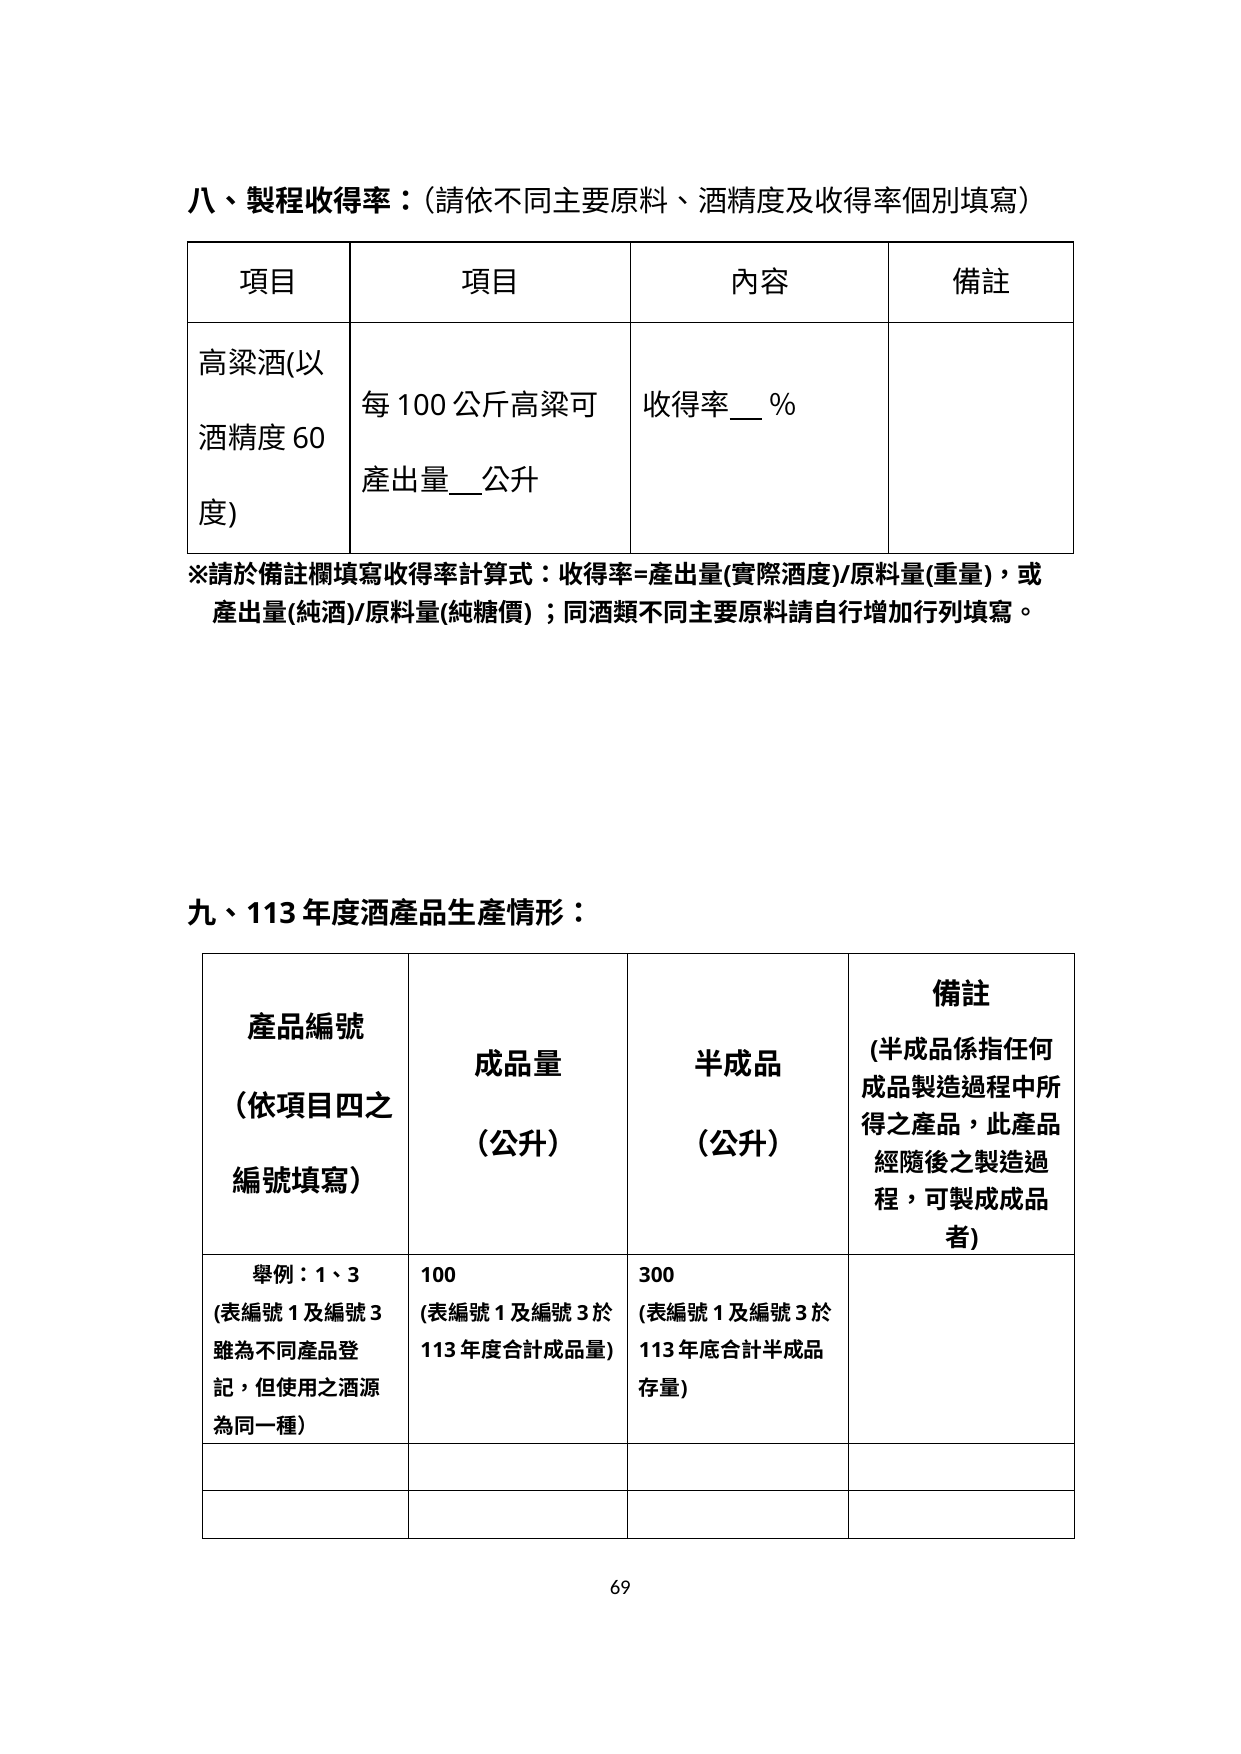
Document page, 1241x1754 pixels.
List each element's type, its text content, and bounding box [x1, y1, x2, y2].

table_header 備註 [889, 243, 1073, 322]
table_cell [628, 1491, 848, 1538]
table_header 項目 [188, 243, 349, 322]
table_cell 舉例：1、3 (表編號1及編號3雖為不同產品登記，但使用之酒源為同一種） [203, 1255, 408, 1443]
table_cell 高粱酒(以酒精度60度) [188, 323, 349, 553]
table_cell [889, 323, 1073, 553]
table_cell 收得率 ％ [631, 323, 888, 553]
table_header 產品編號 （依項目四之編號填寫） [203, 954, 408, 1254]
table_cell 300 (表編號1及編號3於113年底合計半成品存量) [628, 1255, 848, 1443]
table_cell [628, 1444, 848, 1490]
table_cell [203, 1444, 408, 1490]
table_cell [409, 1444, 627, 1490]
table_cell 100 (表編號1及編號3於113年度合計成品量) [409, 1255, 627, 1443]
table_cell [203, 1491, 408, 1538]
table_header 內容 [631, 243, 888, 322]
text ※請於備註欄填寫收得率計算式：收得率=產出量(實際酒度)/原料量(重量)，或產出量(純酒)/原料量(純糖價) ；同酒類不同主要原料請自行增加行列填寫。 [187, 554, 1053, 629]
table_header 備註 (半成品係指任何成品製造過程中所得之產品，此產品經隨後之製造過程，可製成成品者) [849, 954, 1074, 1254]
table_header 成品量 （公升） [409, 954, 627, 1254]
table_header 半成品 （公升） [628, 954, 848, 1254]
text 八、製程收得率：（請依不同主要原料、酒精度及收得率個別填寫） [187, 162, 1053, 237]
table_cell [849, 1255, 1074, 1443]
table_cell [849, 1491, 1074, 1538]
table_cell [849, 1444, 1074, 1490]
text 九、113年度酒產品生產情形： [187, 873, 1053, 948]
table_cell [409, 1491, 627, 1538]
table_header 項目 [351, 243, 630, 322]
table_cell 每100公斤高粱可產出量 公升 [351, 323, 630, 553]
